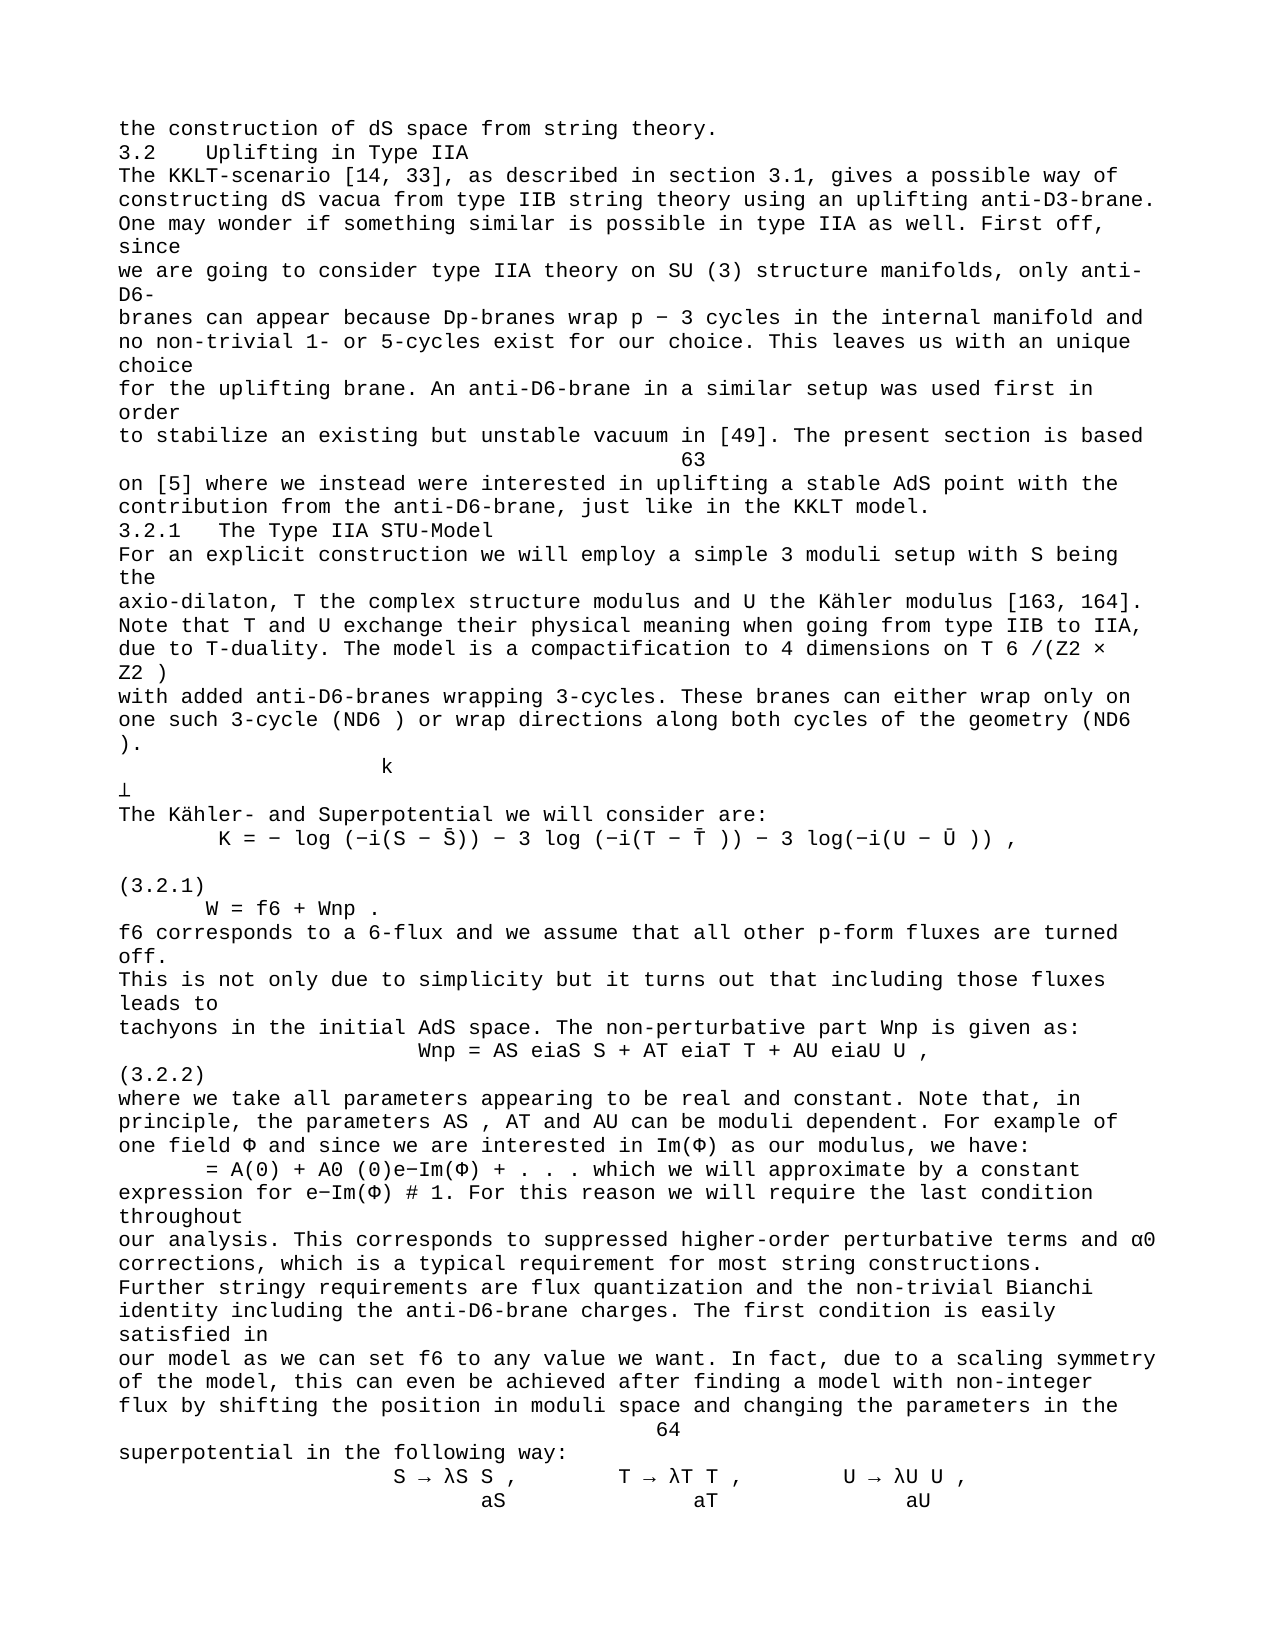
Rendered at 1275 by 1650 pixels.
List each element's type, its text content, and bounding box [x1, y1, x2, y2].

text flux by shifting the position in moduli space and changing the parameters in the [118, 1395, 1157, 1419]
text contribution from the anti-D6-brane, just like in the KKLT model. [118, 496, 1157, 520]
text 64 [118, 1419, 1157, 1442]
text one such 3-cycle (ND6 ) or wrap directions along both cycles of the geometry (ND6 ). [118, 709, 1157, 757]
text 3.2 Uplifting in Type IIA [118, 142, 1157, 165]
text Note that T and U exchange their physical meaning when going from type IIB to IIA, [118, 615, 1157, 638]
text 3.2.1 The Type IIA STU-Model [118, 520, 1157, 544]
text on [5] where we instead were interested in uplifting a stable AdS point with the [118, 473, 1157, 496]
text (3.2.1) [118, 851, 1157, 898]
text K = − log (−i(S − S̄)) − 3 log (−i(T − T̄ )) − 3 log(−i(U − Ū )) , [118, 827, 1157, 851]
text W = f6 + Wnp . [118, 898, 1157, 922]
text the construction of dS space from string theory. [118, 118, 1157, 142]
text Wnp = AS eiaS S + AT eiaT T + AU eiaU U , (3.2.2) [118, 1040, 1157, 1088]
text where we take all parameters appearing to be real and constant. Note that, in [118, 1088, 1157, 1111]
text our analysis. This corresponds to suppressed higher-order perturbative terms and α0 [118, 1229, 1157, 1253]
text to stabilize an existing but unstable vacuum in [49]. The present section is based [118, 426, 1157, 449]
text due to T-duality. The model is a compactification to 4 dimensions on T 6 /(Z2 × Z2 ) [118, 638, 1157, 686]
text aS aT aU [118, 1489, 1157, 1513]
text The Kähler- and Superpotential we will consider are: [118, 804, 1157, 827]
text corrections, which is a typical requirement for most string constructions. [118, 1253, 1157, 1277]
text branes can appear because Dp-branes wrap p − 3 cycles in the internal manifold and [118, 307, 1157, 331]
text The KKLT-scenario [14, 33], as described in section 3.1, gives a possible way of [118, 165, 1157, 189]
text f6 corresponds to a 6-flux and we assume that all other p-form fluxes are turned off. [118, 922, 1157, 969]
text with added anti-D6-branes wrapping 3-cycles. These branes can either wrap only on [118, 686, 1157, 709]
text for the uplifting brane. An anti-D6-brane in a similar setup was used first in order [118, 378, 1157, 426]
text k ⊥ [118, 757, 1157, 804]
text axio-dilaton, T the complex structure modulus and U the Kähler modulus [163, 164]. [118, 591, 1157, 615]
text we are going to consider type IIA theory on SU (3) structure manifolds, only anti-D6- [118, 260, 1157, 307]
text S → λS S , T → λT T , U → λU U , [118, 1466, 1157, 1489]
text tachyons in the initial AdS space. The non-perturbative part Wnp is given as: [118, 1017, 1157, 1040]
text constructing dS vacua from type IIB string theory using an uplifting anti-D3-brane. [118, 189, 1157, 213]
text For an explicit construction we will employ a simple 3 moduli setup with S being the [118, 544, 1157, 591]
text = A(0) + A0 (0)e−Im(Φ) + . . . which we will approximate by a constant expression for e−Im(Φ) # 1. For this reason we will require the last condition throughout [118, 1158, 1157, 1229]
text This is not only due to simplicity but it turns out that including those fluxes leads to [118, 969, 1157, 1017]
text no non-trivial 1- or 5-cycles exist for our choice. This leaves us with an unique choice [118, 331, 1157, 378]
text our model as we can set f6 to any value we want. In fact, due to a scaling symmetry of the model, this can even be achieved after finding a model with non-integer [118, 1348, 1157, 1395]
text 63 [118, 449, 1157, 473]
text One may wonder if something similar is possible in type IIA as well. First off, since [118, 213, 1157, 260]
text Further stringy requirements are flux quantization and the non-trivial Bianchi identity including the anti-D6-brane charges. The first condition is easily satisfied in [118, 1277, 1157, 1348]
text principle, the parameters AS , AT and AU can be moduli dependent. For example of one field Φ and since we are interested in Im(Φ) as our modulus, we have: [118, 1111, 1157, 1158]
text superpotential in the following way: [118, 1442, 1157, 1466]
